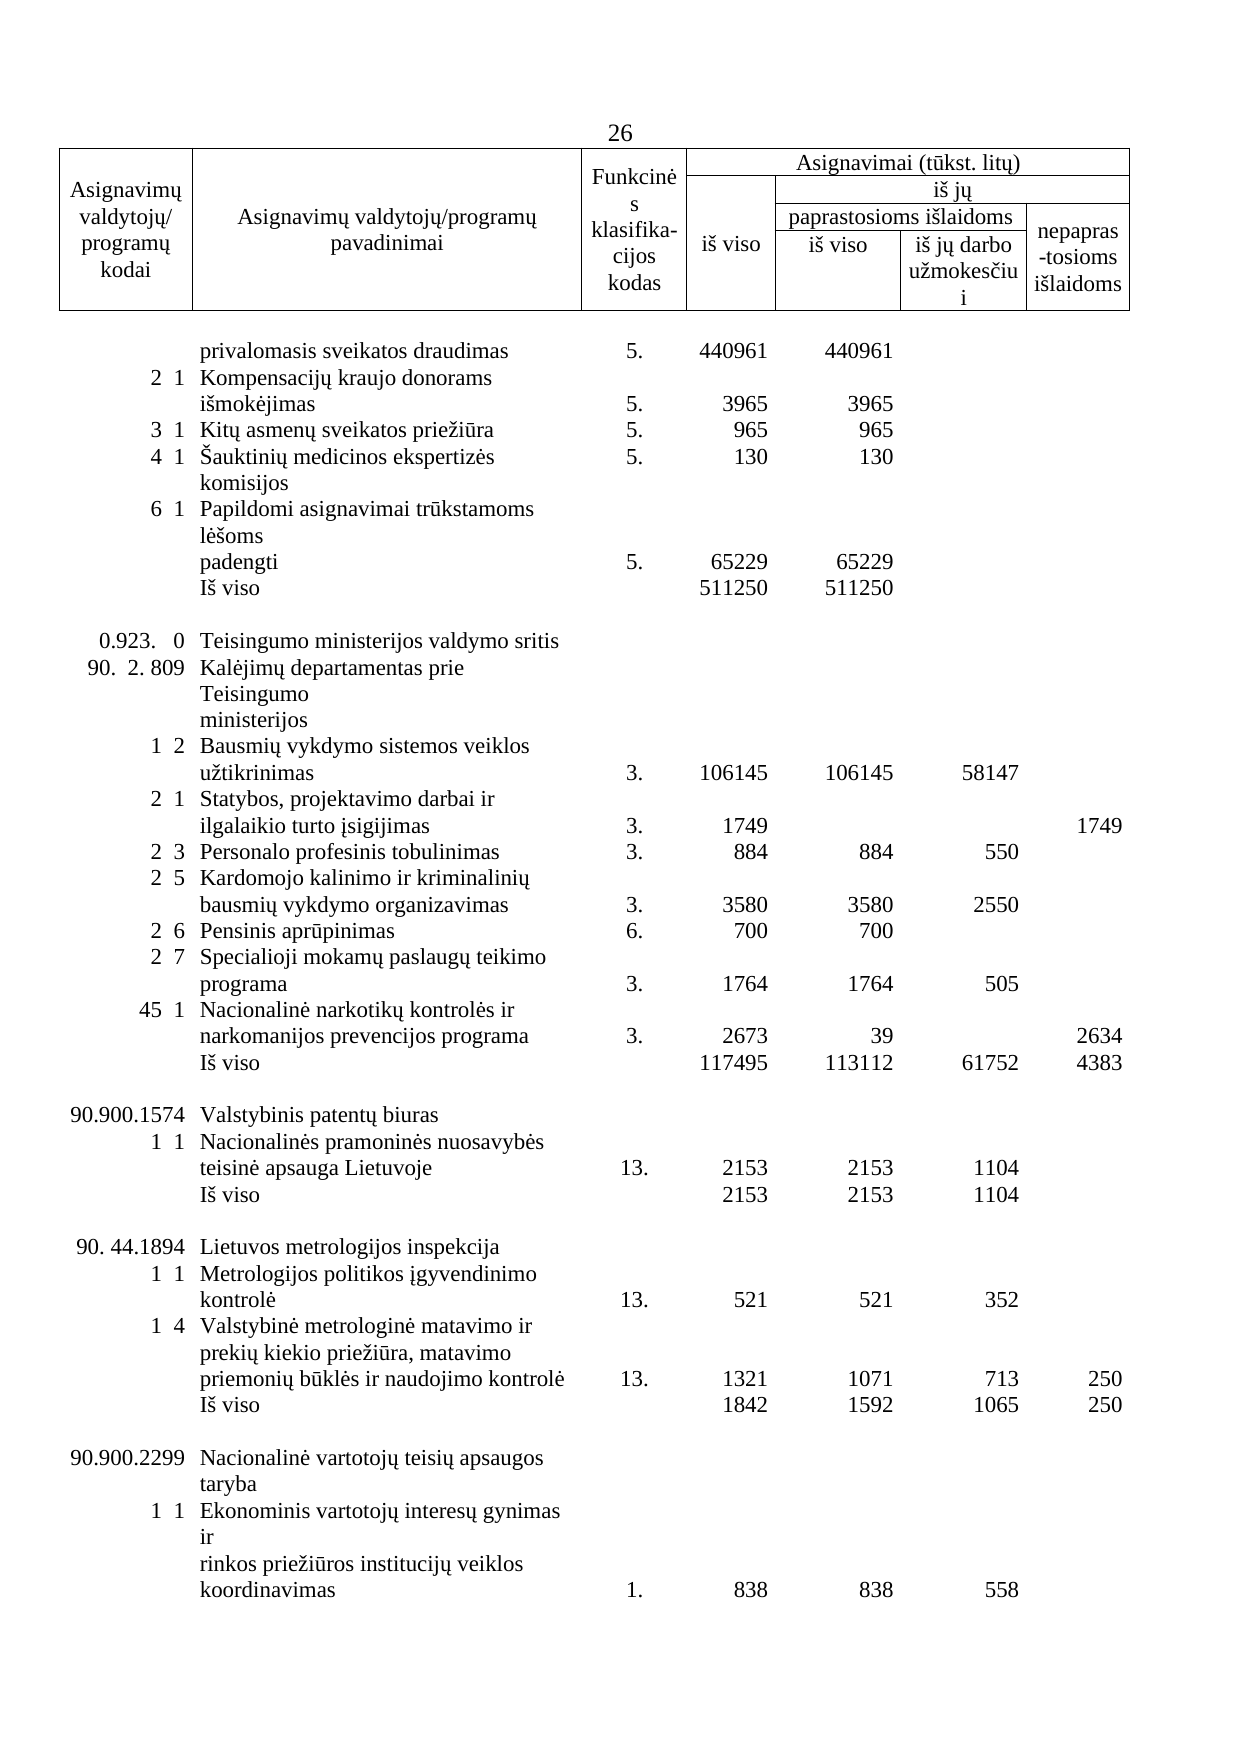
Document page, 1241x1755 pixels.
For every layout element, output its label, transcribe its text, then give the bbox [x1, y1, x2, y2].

table_cell [59, 337, 192, 364]
table_cell 90.900.2299 [59, 1444, 192, 1471]
table_cell 550 [901, 838, 1026, 864]
table_cell 3. [582, 1023, 687, 1049]
table_cell [59, 390, 192, 416]
table_cell [1026, 443, 1129, 495]
table_cell [582, 1391, 687, 1418]
table_cell [582, 1497, 687, 1549]
table_cell [901, 812, 1026, 838]
table_cell [1026, 891, 1129, 917]
table_cell [1026, 1075, 1129, 1102]
table_cell [775, 1444, 901, 1471]
table_cell prekių kiekio priežiūra, matavimo [192, 1339, 582, 1365]
table_cell 1071 [775, 1365, 901, 1391]
table_cell [582, 733, 687, 759]
table_cell [1026, 337, 1129, 364]
table_cell [1026, 1313, 1129, 1339]
table_cell [59, 1075, 192, 1102]
table_cell [775, 1418, 901, 1444]
table_cell Iš viso [192, 1391, 582, 1418]
table_cell [775, 864, 901, 891]
table_cell [775, 733, 901, 759]
table_cell 113112 [775, 1049, 901, 1075]
table_cell [901, 416, 1026, 443]
table_cell Metrologijos politikos įgyvendinimo [192, 1260, 582, 1286]
table_cell [582, 1102, 687, 1128]
table_header Funkcinės klasifika-cijos kodas [582, 149, 686, 310]
table_cell 106145 [775, 759, 901, 785]
table_cell Kardomojo kalinimo ir kriminalinių [192, 864, 582, 891]
table_cell 4 1 [59, 443, 192, 495]
table_cell [901, 706, 1026, 733]
table_cell [775, 785, 901, 812]
table_cell [775, 1471, 901, 1497]
table_cell 511250 [687, 575, 775, 601]
table_cell Iš viso [192, 1049, 582, 1075]
table_cell [1026, 785, 1129, 812]
table_cell [901, 917, 1026, 943]
table_cell [582, 1471, 687, 1497]
table_cell [687, 1128, 775, 1154]
table_cell narkomanijos prevencijos programa [192, 1023, 582, 1049]
table_cell 3. [582, 891, 687, 917]
table_cell [687, 864, 775, 891]
table_cell bausmių vykdymo organizavimas [192, 891, 582, 917]
table_cell [775, 1313, 901, 1339]
table_cell Kompensacijų kraujo donorams [192, 364, 582, 390]
table_cell 1764 [775, 970, 901, 996]
table_cell 2153 [687, 1181, 775, 1207]
table_cell iš viso [687, 176, 775, 310]
table_cell [1026, 627, 1129, 653]
table_cell [687, 1339, 775, 1365]
table_cell privalomasis sveikatos draudimas [192, 337, 582, 364]
table_cell [582, 1049, 687, 1075]
table_cell Statybos, projektavimo darbai ir [192, 785, 582, 812]
table_cell 700 [687, 917, 775, 943]
table_cell [582, 575, 687, 601]
table_cell [901, 390, 1026, 416]
table_cell [59, 1550, 192, 1576]
table_cell [1026, 944, 1129, 970]
table_cell 3. [582, 812, 687, 838]
table_cell [775, 996, 901, 1022]
table_cell [582, 1313, 687, 1339]
table_cell išmokėjimas [192, 390, 582, 416]
table_cell 1104 [901, 1181, 1026, 1207]
table_cell 3. [582, 970, 687, 996]
table_cell [775, 495, 901, 548]
table_cell [775, 1233, 901, 1260]
table_cell Kitų asmenų sveikatos priežiūra [192, 416, 582, 443]
table_cell ilgalaikio turto įsigijimas [192, 812, 582, 838]
table_cell [775, 627, 901, 653]
table_cell 2 7 [59, 944, 192, 970]
table_cell [59, 575, 192, 601]
table_cell [775, 1128, 901, 1154]
table_cell 90. 2. 809 [59, 654, 192, 706]
table_cell [687, 1471, 775, 1497]
table_cell [901, 443, 1026, 495]
table_cell programa [192, 970, 582, 996]
table_cell [59, 548, 192, 574]
table_cell 6 1 [59, 495, 192, 548]
table_cell [1026, 1102, 1129, 1128]
table_cell nepapras-tosioms išlaidoms [1027, 204, 1129, 310]
table_cell iš jų [776, 176, 1129, 202]
table_cell [1026, 996, 1129, 1022]
table_cell [775, 1075, 901, 1102]
table_cell [192, 1207, 582, 1233]
table_cell [582, 601, 687, 627]
table_cell [1026, 1497, 1129, 1549]
table_cell [901, 1260, 1026, 1286]
table_cell Iš viso [192, 575, 582, 601]
table_cell 965 [775, 416, 901, 443]
table_cell [1026, 864, 1129, 891]
table_cell [1026, 390, 1129, 416]
table_cell 1. [582, 1576, 687, 1602]
table_cell [687, 996, 775, 1022]
table_cell 558 [901, 1576, 1026, 1602]
table_cell Personalo profesinis tobulinimas [192, 838, 582, 864]
table_cell [687, 495, 775, 548]
table_cell [1026, 311, 1129, 337]
table_cell [1026, 364, 1129, 390]
table_cell 521 [775, 1286, 901, 1312]
table_cell [59, 311, 192, 337]
table_cell [687, 627, 775, 653]
table_cell Nacionalinė vartotojų teisių apsaugos [192, 1444, 582, 1471]
table_cell 90. 44.1894 [59, 1233, 192, 1260]
table_cell [901, 548, 1026, 574]
table_cell 106145 [687, 759, 775, 785]
table_cell Ekonominis vartotojų interesų gynimas ir [192, 1497, 582, 1549]
table_cell 884 [687, 838, 775, 864]
table_cell [59, 1207, 192, 1233]
table_cell 1321 [687, 1365, 775, 1391]
table_cell 352 [901, 1286, 1026, 1312]
table_cell [687, 1075, 775, 1102]
table_cell paprastosioms išlaidoms [776, 204, 1026, 230]
table_cell 13. [582, 1286, 687, 1312]
table_cell Specialioji mokamų paslaugų teikimo [192, 944, 582, 970]
table_cell 58147 [901, 759, 1026, 785]
table_cell [775, 1260, 901, 1286]
table_cell 39 [775, 1023, 901, 1049]
table_cell 965 [687, 416, 775, 443]
table_cell [901, 601, 1026, 627]
table_cell 2634 [1026, 1023, 1129, 1049]
table_cell 2673 [687, 1023, 775, 1049]
table_cell iš viso [776, 231, 900, 310]
table_cell [59, 812, 192, 838]
table_cell 2153 [775, 1181, 901, 1207]
table_cell [582, 311, 687, 337]
table_cell [1026, 1444, 1129, 1471]
table_cell [582, 1233, 687, 1260]
table_cell [1026, 1181, 1129, 1207]
table_cell [901, 495, 1026, 548]
table_cell [901, 1023, 1026, 1049]
table_cell 3580 [775, 891, 901, 917]
table_cell 511250 [775, 575, 901, 601]
table_cell [59, 1023, 192, 1049]
table_cell [582, 654, 687, 706]
table_cell [901, 733, 1026, 759]
table_cell 1065 [901, 1391, 1026, 1418]
table_cell 440961 [775, 337, 901, 364]
table_cell [901, 1497, 1026, 1549]
table_cell [687, 654, 775, 706]
table_cell [901, 996, 1026, 1022]
table_cell [901, 337, 1026, 364]
table_cell [1026, 1576, 1129, 1602]
table_cell [901, 575, 1026, 601]
table_cell [1026, 601, 1129, 627]
table_cell užtikrinimas [192, 759, 582, 785]
table_cell [687, 1233, 775, 1260]
table_cell [582, 706, 687, 733]
table_cell [687, 1102, 775, 1128]
table_cell [1026, 654, 1129, 706]
table_cell [582, 495, 687, 548]
table_cell [59, 759, 192, 785]
table_cell [1026, 1233, 1129, 1260]
table_cell [687, 1497, 775, 1549]
table_cell [901, 1075, 1026, 1102]
table_cell 2 5 [59, 864, 192, 891]
table_cell 2 3 [59, 838, 192, 864]
table_cell 0.923. 0 [59, 627, 192, 653]
table_cell 65229 [687, 548, 775, 574]
table_cell koordinavimas [192, 1576, 582, 1602]
table_cell [192, 1075, 582, 1102]
table_cell [901, 1339, 1026, 1365]
table_cell [582, 1418, 687, 1444]
table_cell [59, 706, 192, 733]
table_cell [775, 706, 901, 733]
table_cell [1026, 1260, 1129, 1286]
table_cell [901, 1550, 1026, 1576]
table_cell priemonių būklės ir naudojimo kontrolė [192, 1365, 582, 1391]
table_cell [901, 864, 1026, 891]
table_cell 13. [582, 1154, 687, 1181]
table_cell 3580 [687, 891, 775, 917]
table_cell Lietuvos metrologijos inspekcija [192, 1233, 582, 1260]
table_cell [775, 654, 901, 706]
table_cell [59, 1471, 192, 1497]
table_cell Nacionalinė narkotikų kontrolės ir [192, 996, 582, 1022]
table_cell 5. [582, 337, 687, 364]
table_cell [192, 311, 582, 337]
table_cell 117495 [687, 1049, 775, 1075]
table_cell [59, 601, 192, 627]
table_cell Kalėjimų departamentas prie Teisingumo [192, 654, 582, 706]
table_cell [582, 1550, 687, 1576]
table_cell [901, 627, 1026, 653]
table_cell Pensinis aprūpinimas [192, 917, 582, 943]
table_cell [901, 1128, 1026, 1154]
table_cell [192, 601, 582, 627]
table_cell 6. [582, 917, 687, 943]
table_cell [775, 1207, 901, 1233]
table_cell teisinė apsauga Lietuvoje [192, 1154, 582, 1181]
table_cell [687, 1418, 775, 1444]
table_cell 884 [775, 838, 901, 864]
table_cell 250 [1026, 1391, 1129, 1418]
table_cell [59, 1365, 192, 1391]
table_cell [1026, 575, 1129, 601]
table_cell 713 [901, 1365, 1026, 1391]
table_cell [582, 1075, 687, 1102]
table_cell [775, 812, 901, 838]
table_cell 838 [687, 1576, 775, 1602]
table_cell [1026, 759, 1129, 785]
table_cell [901, 1444, 1026, 1471]
table_cell 3. [582, 838, 687, 864]
table_cell Iš viso [192, 1181, 582, 1207]
table_cell taryba [192, 1471, 582, 1497]
table_cell 838 [775, 1576, 901, 1602]
table_cell 3. [582, 759, 687, 785]
table_cell [59, 891, 192, 917]
table_cell [1026, 1128, 1129, 1154]
table_cell [687, 601, 775, 627]
table_cell Nacionalinės pramoninės nuosavybės [192, 1128, 582, 1154]
table_cell 700 [775, 917, 901, 943]
table_cell 1 1 [59, 1497, 192, 1549]
table_cell [687, 364, 775, 390]
table_cell 3965 [775, 390, 901, 416]
table_cell [775, 1497, 901, 1549]
table_cell [901, 944, 1026, 970]
table_cell 13. [582, 1365, 687, 1391]
table_header Asignavimų valdytojų/ programų kodai [60, 149, 192, 310]
table_cell [1026, 1471, 1129, 1497]
table_cell 2153 [687, 1154, 775, 1181]
table_cell Teisingumo ministerijos valdymo sritis [192, 627, 582, 653]
table_cell [59, 1576, 192, 1602]
table_cell [1026, 1339, 1129, 1365]
table_cell [582, 1181, 687, 1207]
table_cell [687, 311, 775, 337]
table_cell Valstybinė metrologinė matavimo ir [192, 1313, 582, 1339]
table_cell 521 [687, 1286, 775, 1312]
table_cell [582, 364, 687, 390]
table_cell [687, 1550, 775, 1576]
table_cell [687, 1207, 775, 1233]
table_cell 130 [775, 443, 901, 495]
table_cell 440961 [687, 337, 775, 364]
table_cell [901, 1233, 1026, 1260]
table_cell [687, 785, 775, 812]
table_cell [1026, 1207, 1129, 1233]
table_cell [901, 785, 1026, 812]
table_cell [901, 1102, 1026, 1128]
table_cell 1749 [687, 812, 775, 838]
table_cell [582, 1128, 687, 1154]
table_cell [59, 1391, 192, 1418]
table_cell [582, 996, 687, 1022]
table_cell 505 [901, 970, 1026, 996]
table_cell 2153 [775, 1154, 901, 1181]
table_cell 1 1 [59, 1128, 192, 1154]
table_cell [775, 1339, 901, 1365]
table_cell [1026, 1550, 1129, 1576]
table_cell [901, 1207, 1026, 1233]
table_cell 5. [582, 548, 687, 574]
table_cell rinkos priežiūros institucijų veiklos [192, 1550, 582, 1576]
table_cell [1026, 1154, 1129, 1181]
table_cell [1026, 970, 1129, 996]
table_cell [1026, 917, 1129, 943]
table_cell [687, 944, 775, 970]
table_cell 1592 [775, 1391, 901, 1418]
table_cell [59, 1049, 192, 1075]
table_cell padengti [192, 548, 582, 574]
table_cell [901, 1313, 1026, 1339]
table_cell [687, 1260, 775, 1286]
table_cell 2 6 [59, 917, 192, 943]
table_cell Bausmių vykdymo sistemos veiklos [192, 733, 582, 759]
table_cell [582, 1339, 687, 1365]
table_cell [1026, 416, 1129, 443]
table_cell Papildomi asignavimai trūkstamoms lėšoms [192, 495, 582, 548]
table_cell [775, 311, 901, 337]
table_cell 1 2 [59, 733, 192, 759]
table_cell 61752 [901, 1049, 1026, 1075]
table_cell [775, 364, 901, 390]
table_cell 5. [582, 443, 687, 495]
table_cell [687, 706, 775, 733]
table_cell [687, 1444, 775, 1471]
table_cell [59, 1154, 192, 1181]
table_cell [1026, 495, 1129, 548]
table_cell 1749 [1026, 812, 1129, 838]
table_cell [687, 733, 775, 759]
table_cell [901, 1418, 1026, 1444]
table_cell [775, 1102, 901, 1128]
table_cell [1026, 838, 1129, 864]
table_cell 1104 [901, 1154, 1026, 1181]
table_cell 1 1 [59, 1260, 192, 1286]
table_cell [775, 1550, 901, 1576]
table_cell [582, 1207, 687, 1233]
table_cell [582, 1260, 687, 1286]
table_cell Valstybinis patentų biuras [192, 1102, 582, 1128]
table_cell [59, 970, 192, 996]
table_cell [582, 627, 687, 653]
table_cell 90.900.1574 [59, 1102, 192, 1128]
table_cell [582, 1444, 687, 1471]
table_cell [1026, 1418, 1129, 1444]
table_cell [1026, 548, 1129, 574]
table_cell iš jų darbo užmokesčiui [901, 231, 1026, 310]
table_cell 3965 [687, 390, 775, 416]
table_cell 65229 [775, 548, 901, 574]
table_cell 45 1 [59, 996, 192, 1022]
table_cell [59, 1339, 192, 1365]
table_cell [901, 654, 1026, 706]
table_cell kontrolė [192, 1286, 582, 1312]
table_cell [192, 1418, 582, 1444]
table_cell [582, 944, 687, 970]
table_cell [1026, 733, 1129, 759]
table_cell [582, 864, 687, 891]
table_cell [59, 1286, 192, 1312]
table_cell [901, 364, 1026, 390]
table_cell [775, 601, 901, 627]
table_cell 4383 [1026, 1049, 1129, 1075]
table_cell 2 1 [59, 785, 192, 812]
table_cell [901, 311, 1026, 337]
table_cell ministerijos [192, 706, 582, 733]
table_cell 3 1 [59, 416, 192, 443]
table_cell [775, 944, 901, 970]
table_cell [582, 785, 687, 812]
table_cell 5. [582, 416, 687, 443]
table_cell 1842 [687, 1391, 775, 1418]
table_cell [901, 1471, 1026, 1497]
table_cell 2 1 [59, 364, 192, 390]
table_cell 1764 [687, 970, 775, 996]
table_cell 1 4 [59, 1313, 192, 1339]
table_cell [1026, 706, 1129, 733]
table_cell [1026, 1286, 1129, 1312]
table_header Asignavimų valdytojų/programų pavadinimai [193, 149, 581, 310]
table_cell [687, 1313, 775, 1339]
table_cell [59, 1181, 192, 1207]
table_cell 130 [687, 443, 775, 495]
table_cell 250 [1026, 1365, 1129, 1391]
table_cell 5. [582, 390, 687, 416]
table_header Asignavimai (tūkst. litų) [687, 149, 1129, 175]
table_cell [59, 1418, 192, 1444]
table_cell Šauktinių medicinos ekspertizės komisijos [192, 443, 582, 495]
table_cell 2550 [901, 891, 1026, 917]
